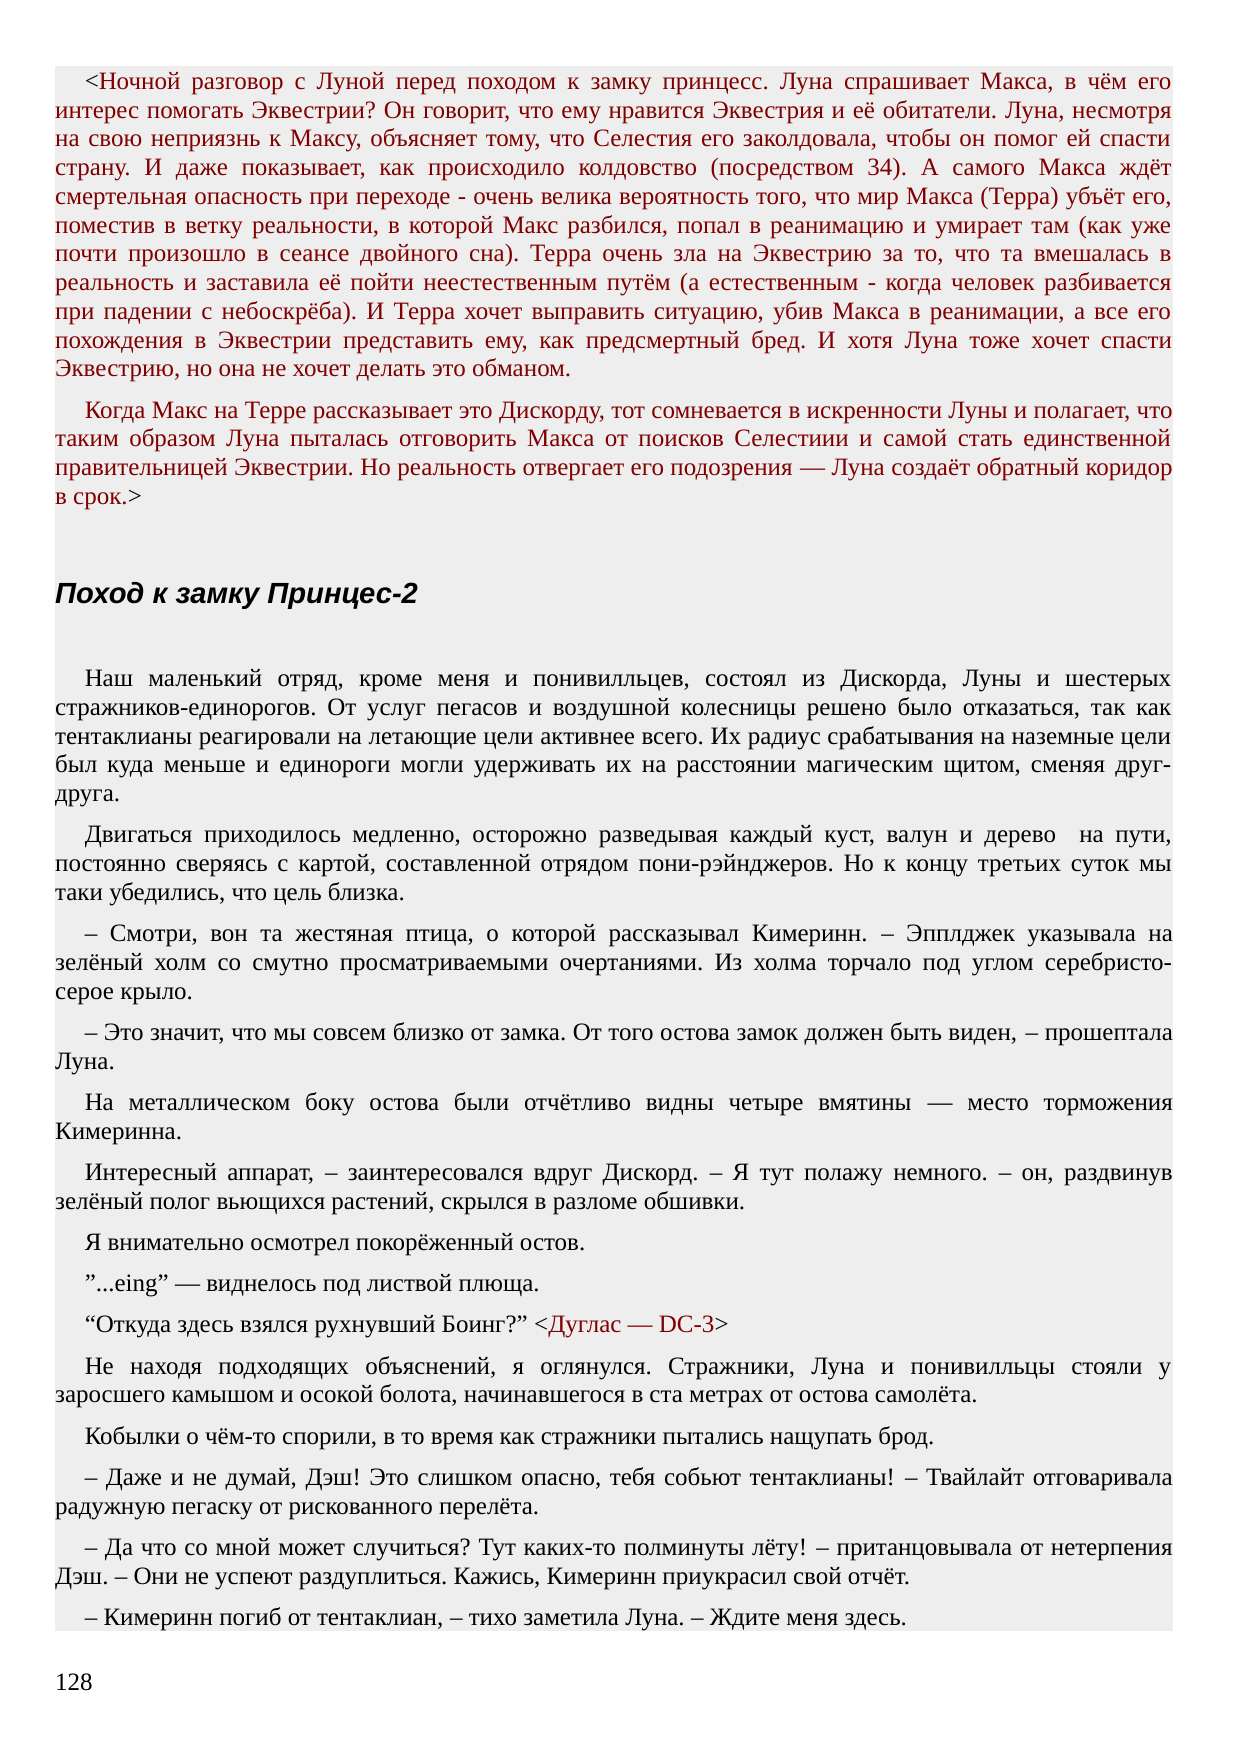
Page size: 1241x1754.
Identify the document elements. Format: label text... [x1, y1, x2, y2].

subtitle Поход к замку Принцес-2 [55, 576, 1173, 609]
text Наш маленький отряд, кроме меня и понивилльцев, состоял из Дискорда, Луны и шестерых стражников-единорогов. От услуг пегасов и воздушной колесницы решено было отказаться, так как тентаклианы реагировали на летающие цели активнее всего. Их радиус срабатывания на наземные цели был куда меньше и единороги могли удерживать их на расстоянии магическим щитом, сменяя друг-друга. [55, 663, 1173, 807]
text Двигаться приходилось медленно, осторожно разведывая каждый куст, валун и дерево на пути, постоянно сверяясь с картой, составленной отрядом пони-рэйнджеров. Но к концу третьих суток мы таки убедились, что цель близка. [55, 819, 1173, 906]
text – Кимеринн погиб от тентаклиан, – тихо заметила Луна. – Ждите меня здесь. [55, 1602, 1173, 1631]
text Я внимательно осмотрел покорёженный остов. [55, 1227, 1173, 1256]
text Когда Макс на Терре рассказывает это Дискорду, тот сомневается в искренности Луны и полагает, что таким образом Луна пыталась отговорить Макса от поисков Селестиии и самой стать единственной правительницей Эквестрии. Но реальность отвергает его подозрения — Луна создаёт обратный коридор в срок.> [55, 395, 1173, 510]
text <Ночной разговор с Луной перед походом к замку принцесс. Луна спрашивает Макса, в чём его интерес помогать Эквестрии? Он говорит, что ему нравится Эквестрия и её обитатели. Луна, несмотря на свою неприязнь к Максу, объясняет тому, что Селестия его заколдовала, чтобы он помог ей спасти страну. И даже показывает, как происходило колдовство (посредством 34). А самого Макса ждёт смертельная опасность при переходе - очень велика вероятность того, что мир Макса (Терра) убъёт его, поместив в ветку реальности, в которой Макс разбился, попал в реанимацию и умирает там (как уже почти произошло в сеансе двойного сна). Терра очень зла на Эквестрию за то, что та вмешалась в реальность и заставила её пойти неестественным путём (а естественным - когда человек разбивается при падении с небоскрёба). И Терра хочет выправить ситуацию, убив Макса в реанимации, а все его похождения в Эквестрии представить ему, как предсмертный бред. И хотя Луна тоже хочет спасти Эквестрию, но она не хочет делать это обманом. [55, 66, 1173, 382]
text – Смотри, вон та жестяная птица, о которой рассказывал Кимеринн. – Эпплджек указывала на зелёный холм со смутно просматриваемыми очертаниями. Из холма торчало под углом серебристо-серое крыло. [55, 918, 1173, 1004]
text – Да что со мной может случиться? Тут каких-то полминуты лёту! – пританцовывала от нетерпения Дэш. – Они не успеют раздуплиться. Кажись, Кимеринн приукрасил свой отчёт. [55, 1532, 1173, 1589]
text ”...eing” — виднелось под листвой плюща. [55, 1268, 1173, 1297]
text – Даже и не думай, Дэш! Это слишком опасно, тебя собьют тентаклианы! – Твайлайт отговаривала радужную пегаску от рискованного перелёта. [55, 1462, 1173, 1519]
text Не находя подходящих объяснений, я оглянулся. Стражники, Луна и понивилльцы стояли у заросшего камышом и осокой болота, начинавшегося в ста метрах от остова самолёта. [55, 1351, 1173, 1408]
text “Откуда здесь взялся рухнувший Боинг?” <Дуглас — DC-3> [55, 1309, 1173, 1338]
text Интересный аппарат, – заинтересовался вдруг Дискорд. – Я тут полажу немного. – он, раздвинув зелёный полог вьющихся растений, скрылся в разломе обшивки. [55, 1157, 1173, 1214]
text – Это значит, что мы совсем близко от замка. От того остова замок должен быть виден, – прошептала Луна. [55, 1017, 1173, 1074]
text На металлическом боку остова были отчётливо видны четыре вмятины — место торможения Кимеринна. [55, 1087, 1173, 1144]
text Кобылки о чём-то спорили, в то время как стражники пытались нащупать брод. [55, 1421, 1173, 1449]
